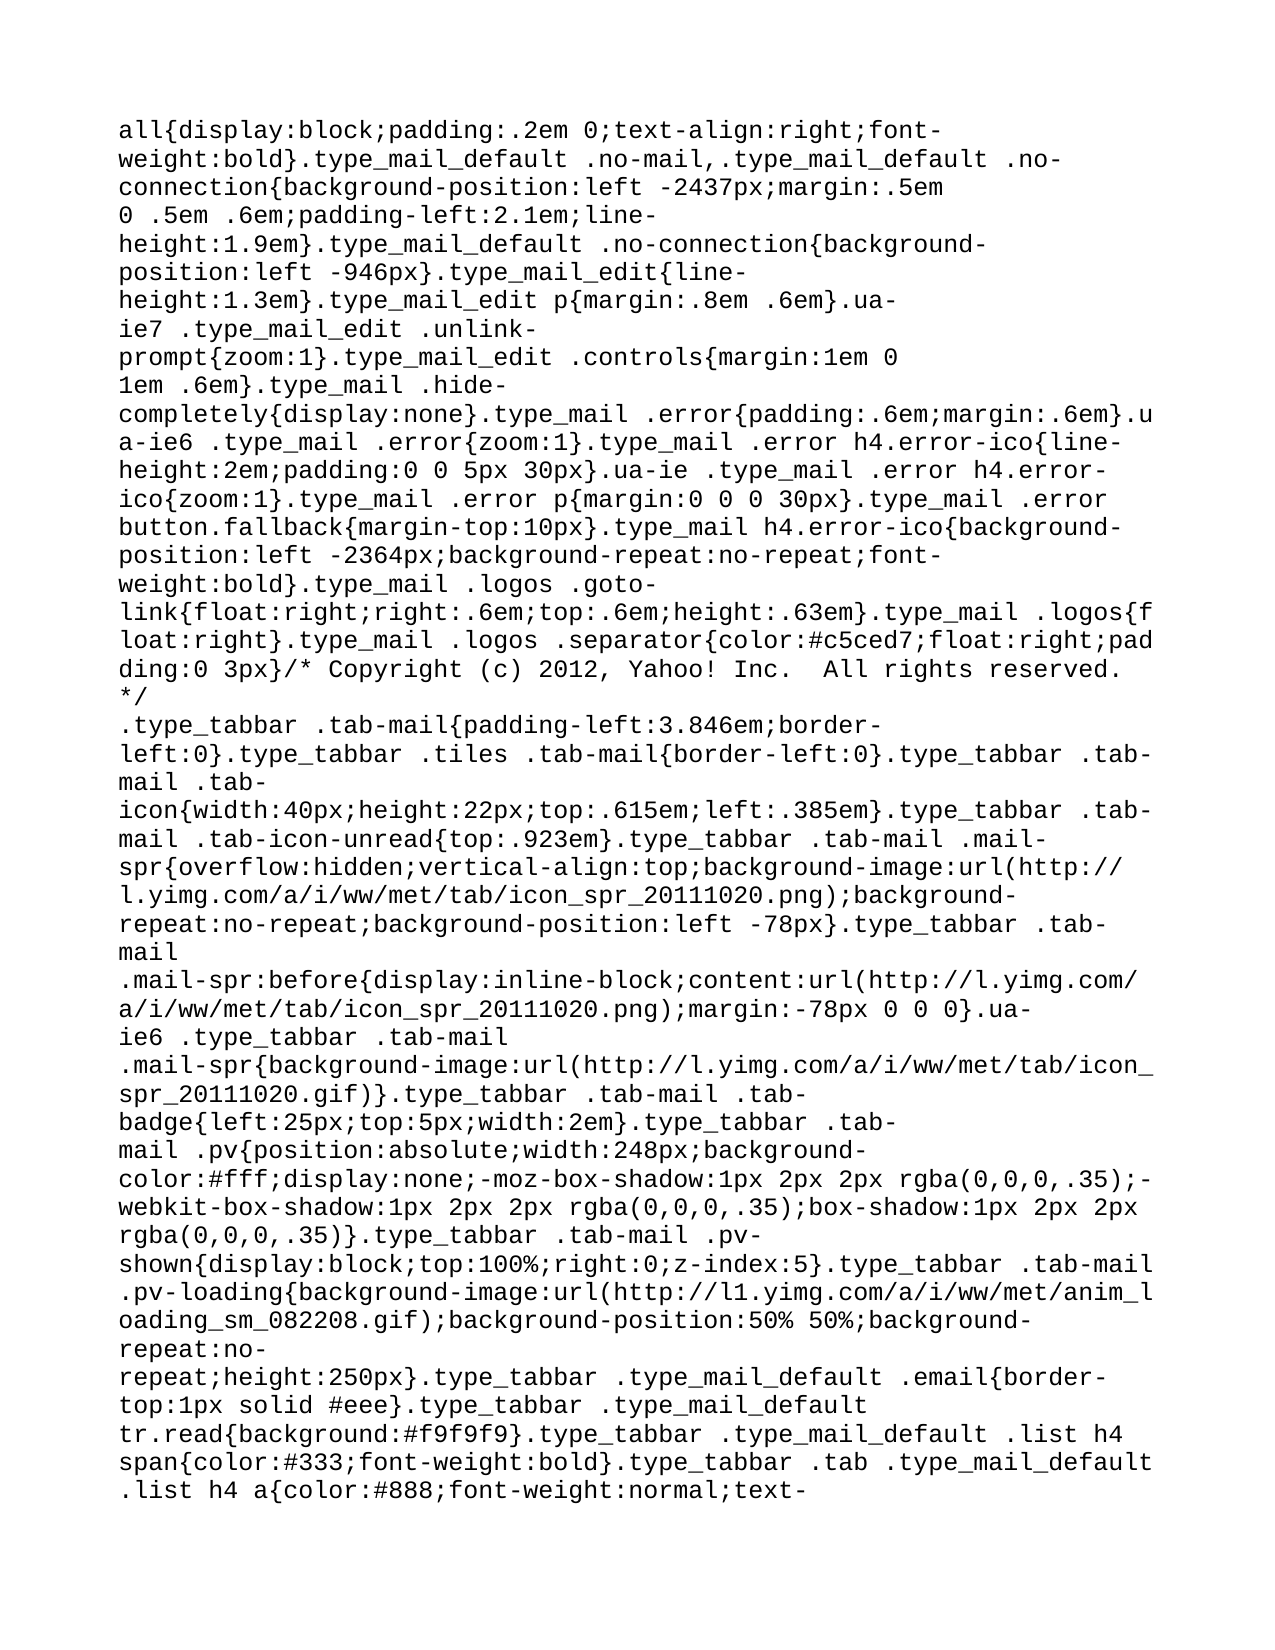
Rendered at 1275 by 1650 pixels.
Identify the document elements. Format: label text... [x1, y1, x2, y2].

text .type_tabbar .tab-mail{padding-left:3.846em;border-left:0}.type_tabbar .tiles .tab-mail{border-left:0}.type_tabbar .tab-mail .tab-icon{width:40px;height:22px;top:.615em;left:.385em}.type_tabbar .tab-mail .tab-icon-unread{top:.923em}.type_tabbar .tab-mail .mail-spr{overflow:hidden;vertical-align:top;background-image:url(http://l.yimg.com/a/i/ww/met/tab/icon_spr_20111020.png);background-repeat:no-repeat;background-position:left -78px}.type_tabbar .tab-mail .mail-spr:before{display:inline-block;content:url(http://l.yimg.com/a/i/ww/met/tab/icon_spr_20111020.png);margin:-78px 0 0 0}.ua-ie6 .type_tabbar .tab-mail .mail-spr{background-image:url(http://l.yimg.com/a/i/ww/met/tab/icon_spr_20111020.gif)}.type_tabbar .tab-mail .tab-badge{left:25px;top:5px;width:2em}.type_tabbar .tab-mail .pv{position:absolute;width:248px;background-color:#fff;display:none;-moz-box-shadow:1px 2px 2px rgba(0,0,0,.35);-webkit-box-shadow:1px 2px 2px rgba(0,0,0,.35);box-shadow:1px 2px 2px rgba(0,0,0,.35)}.type_tabbar .tab-mail .pv-shown{display:block;top:100%;right:0;z-index:5}.type_tabbar .tab-mail .pv-loading{background-image:url(http://l1.yimg.com/a/i/ww/met/anim_loading_sm_082208.gif);background-position:50% 50%;background-repeat:no-repeat;height:250px}.type_tabbar .type_mail_default .email{border-top:1px solid #eee}.type_tabbar .type_mail_default tr.read{background:#f9f9f9}.type_tabbar .type_mail_default .list h4 span{color:#333;font-weight:bold}.type_tabbar .tab .type_mail_default .list h4 a{color:#888;font-weight:normal;text- [118, 713, 1157, 1506]
text all{display:block;padding:.2em 0;text-align:right;font-weight:bold}.type_mail_default .no-mail,.type_mail_default .no-connection{background-position:left -2437px;margin:.5em 0 .5em .6em;padding-left:2.1em;line-height:1.9em}.type_mail_default .no-connection{background-position:left -946px}.type_mail_edit{line-height:1.3em}.type_mail_edit p{margin:.8em .6em}.ua-ie7 .type_mail_edit .unlink-prompt{zoom:1}.type_mail_edit .controls{margin:1em 0 1em .6em}.type_mail .hide-completely{display:none}.type_mail .error{padding:.6em;margin:.6em}.ua-ie6 .type_mail .error{zoom:1}.type_mail .error h4.error-ico{line-height:2em;padding:0 0 5px 30px}.ua-ie .type_mail .error h4.error-ico{zoom:1}.type_mail .error p{margin:0 0 0 30px}.type_mail .error button.fallback{margin-top:10px}.type_mail h4.error-ico{background-position:left -2364px;background-repeat:no-repeat;font-weight:bold}.type_mail .logos .goto-link{float:right;right:.6em;top:.6em;height:.63em}.type_mail .logos{float:right}.type_mail .logos .separator{color:#c5ced7;float:right;padding:0 3px}/* Copyright (c) 2012, Yahoo! Inc. All rights reserved. */ [118, 118, 1157, 713]
